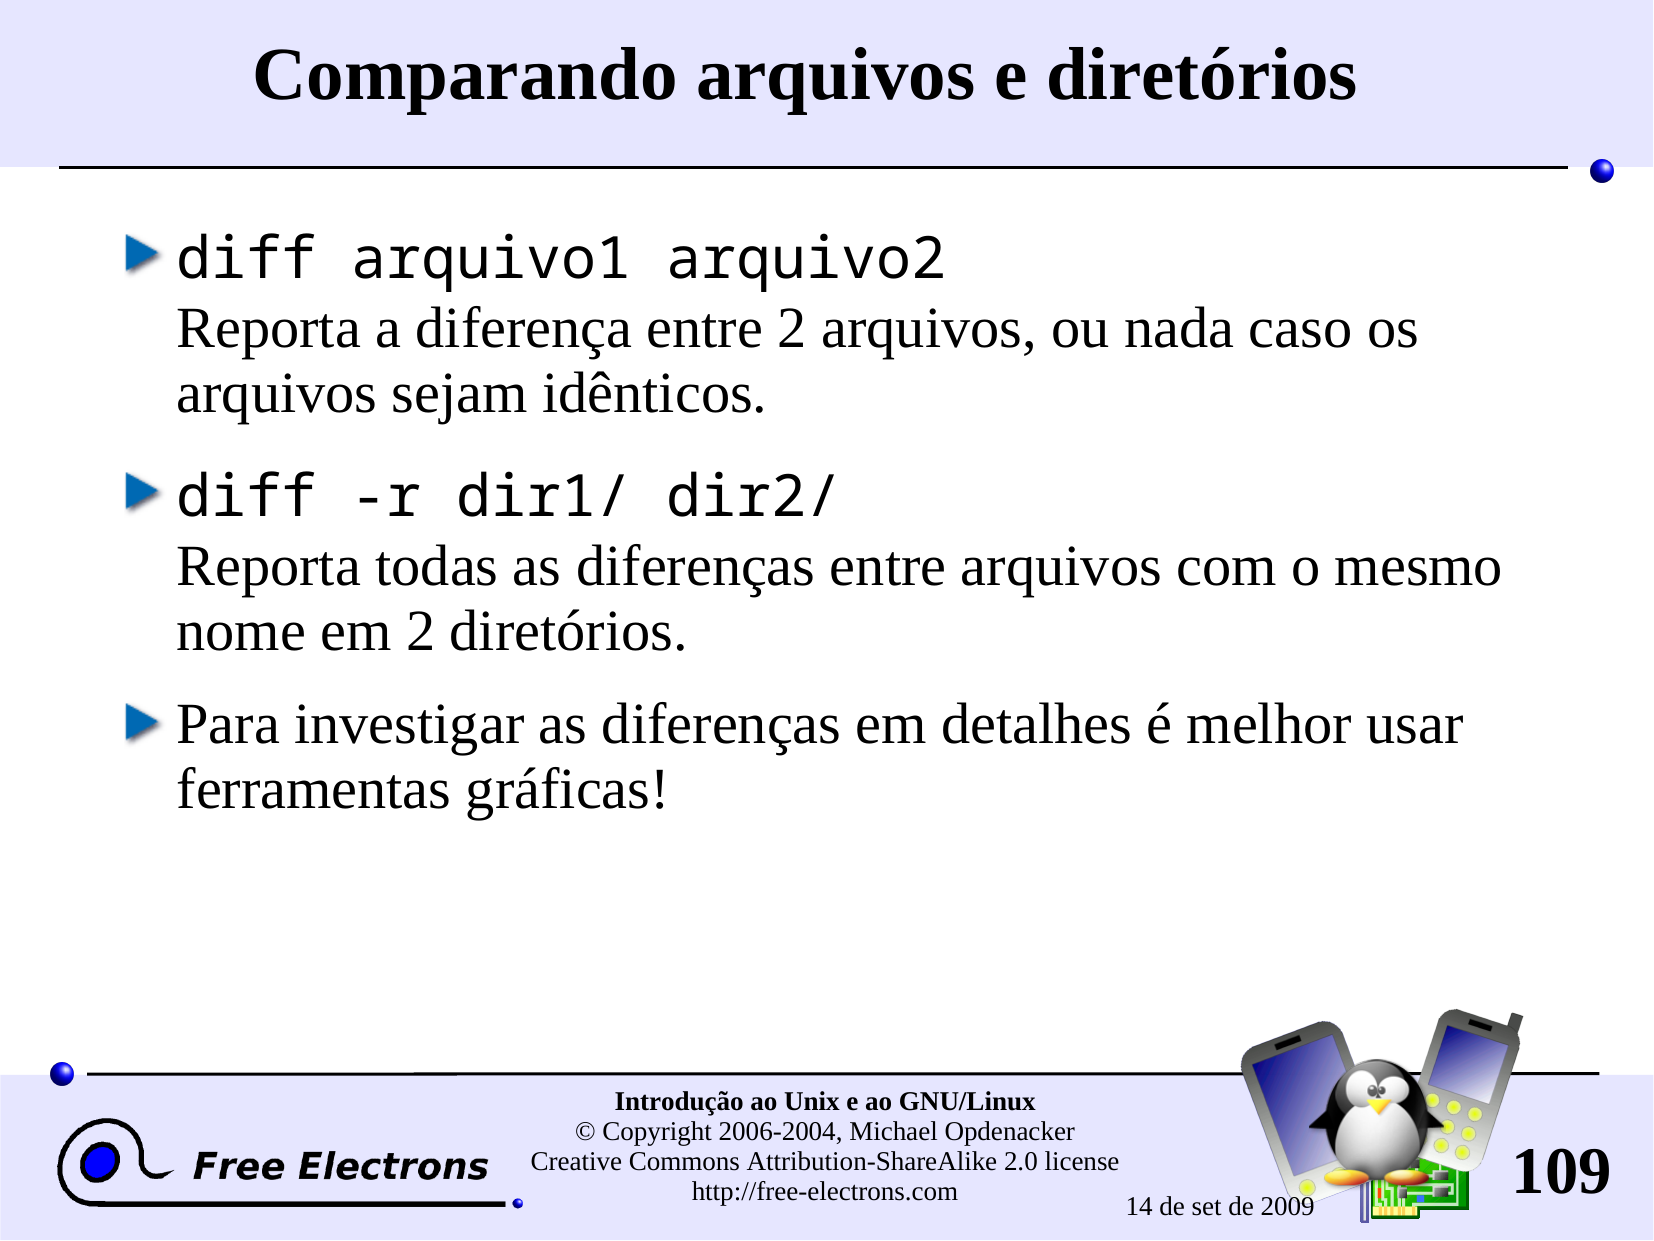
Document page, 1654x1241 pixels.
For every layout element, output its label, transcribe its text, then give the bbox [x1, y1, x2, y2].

picture [1230, 1007, 1538, 1241]
picture [1304, 1198, 1311, 1207]
picture [50, 1107, 527, 1216]
list diff arquivo1 arquivo2 Reporta a diferença entre 2 arquivos, ou nada caso os arquivos sejam idênticos. diff -r dir1/ dir2/ Reporta todas as diferenças entre arquivos com o mesmo nome em 2 diretórios. Para investigar as diferenças em detalhes é melhor usar ferramentas gráficas! [105, 216, 1518, 1066]
title Comparando arquivos e diretórios [60, 25, 1551, 124]
picture [1280, 1198, 1284, 1208]
